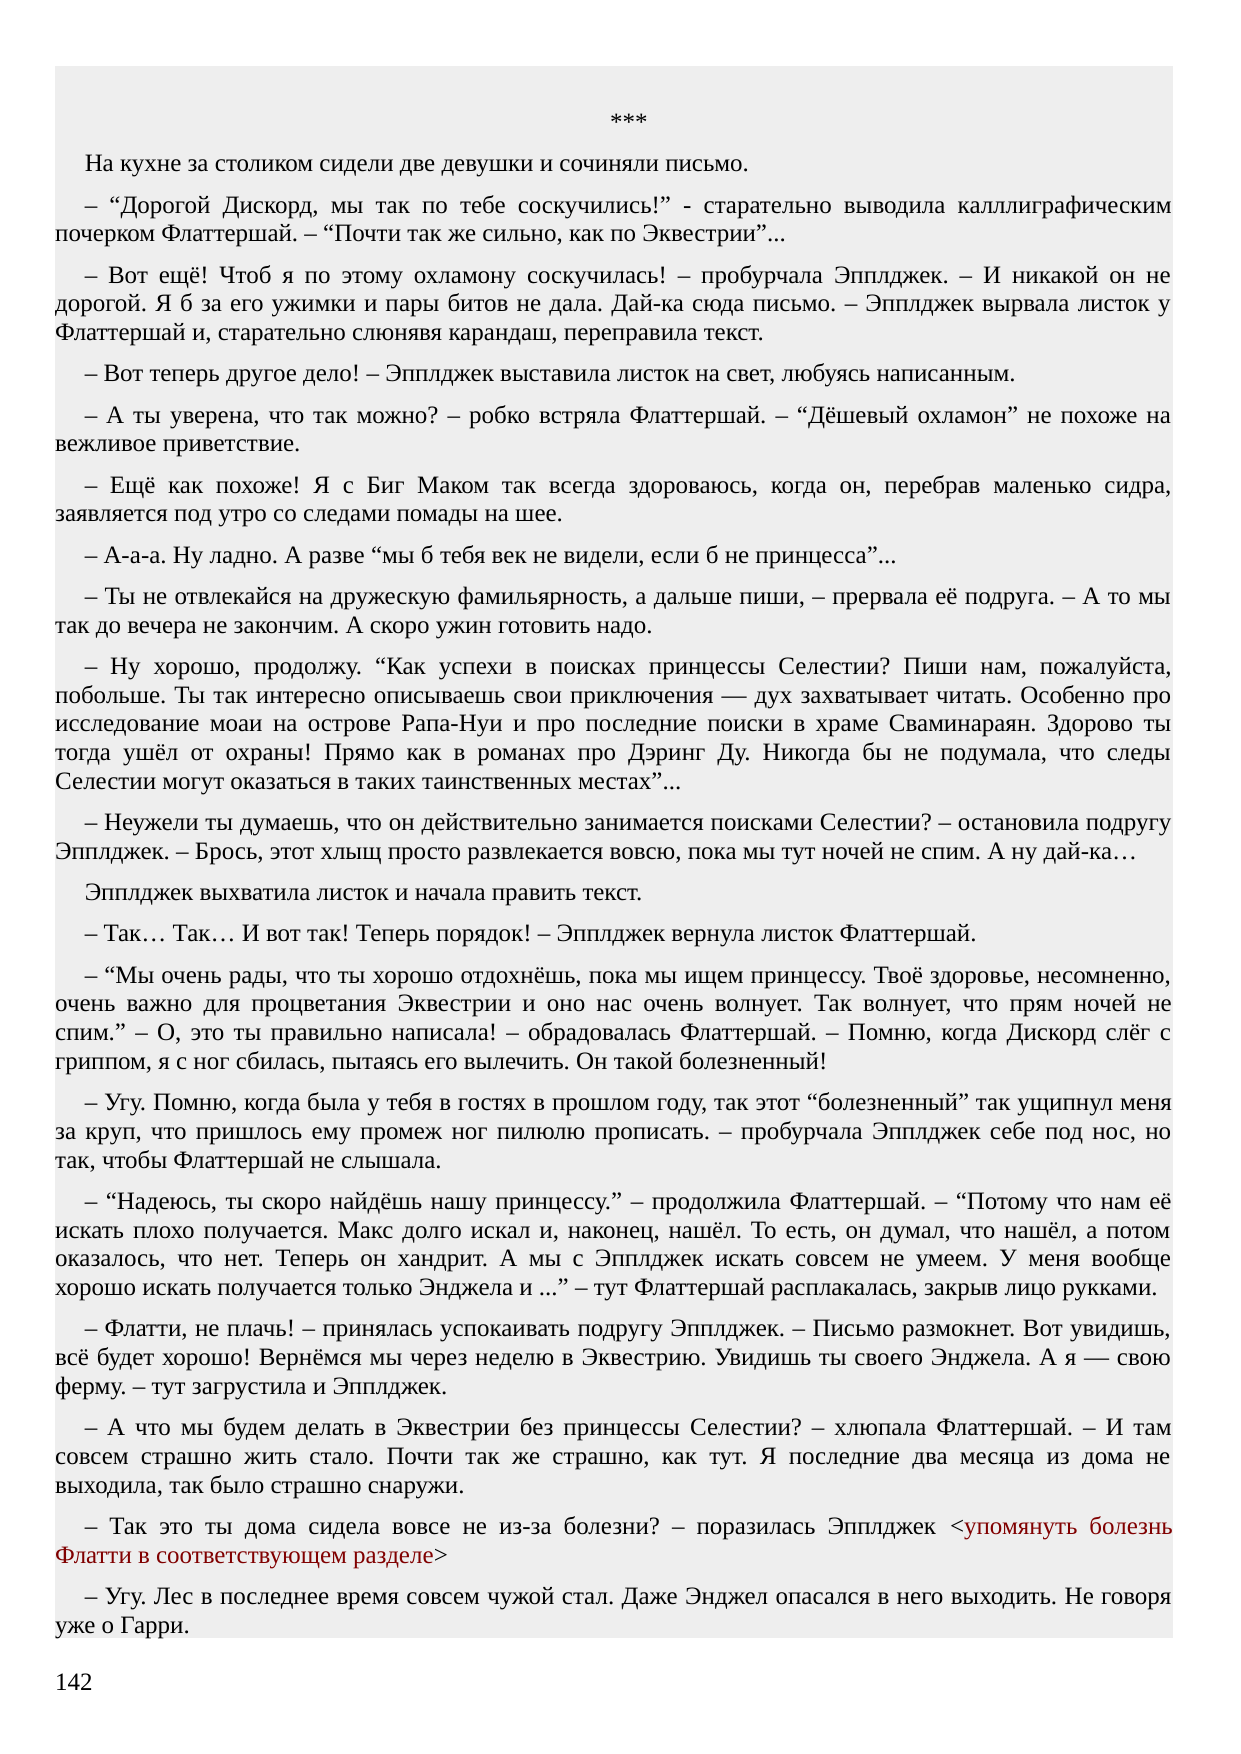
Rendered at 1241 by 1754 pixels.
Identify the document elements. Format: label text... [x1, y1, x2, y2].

text – Угу. Помню, когда была у тебя в гостях в прошлом году, так этот “болезненный” так ущипнул меня за круп, что пришлось ему промеж ног пилюлю прописать. – пробурчала Эпплджек себе под нос, но так, чтобы Флаттершай не слышала. [55, 1087, 1173, 1173]
text – Ещё как похоже! Я с Биг Маком так всегда здороваюсь, когда он, перебрав маленько сидра, заявляется под утро со следами помады на шее. [55, 470, 1173, 527]
text – Угу. Лес в последнее время совсем чужой стал. Даже Энджел опасался в него выходить. Не говоря уже о Гарри. [55, 1581, 1173, 1638]
text На кухне за столиком сидели две девушки и сочиняли письмо. [55, 148, 1173, 177]
text – Неужели ты думаешь, что он действительно занимается поисками Селестии? – остановила подругу Эпплджек. – Брось, этот хлыщ просто развлекается вовсю, пока мы тут ночей не спим. А ну дай-ка… [55, 807, 1173, 865]
text – “Мы очень рады, что ты хорошо отдохнёшь, пока мы ищем принцессу. Твоё здоровье, несомненно, очень важно для процветания Эквестрии и оно нас очень волнует. Так волнует, что прям ночей не спим.” – О, это ты правильно написала! – обрадовалась Флаттершай. – Помню, когда Дискорд слёг с гриппом, я с ног сбилась, пытаясь его вылечить. Он такой болезненный! [55, 960, 1173, 1075]
text – Вот ещё! Чтоб я по этому охламону соскучилась! – пробурчала Эпплджек. – И никакой он не дорогой. Я б за его ужимки и пары битов не дала. Дай-ка сюда письмо. – Эпплджек вырвала листок у Флаттершай и, старательно слюнявя карандаш, переправила текст. [55, 260, 1173, 346]
text – Ну хорошо, продолжу. “Как успехи в поисках принцессы Селестии? Пиши нам, пожалуйста, побольше. Ты так интересно описываешь свои приключения — дух захватывает читать. Особенно про исследование моаи на острове Рапа-Нуи и про последние поиски в храме Сваминараян. Здорово ты тогда ушёл от охраны! Прямо как в романах про Дэринг Ду. Никогда бы не подумала, что следы Селестии могут оказаться в таких таинственных местах”... [55, 651, 1173, 795]
text Эпплджек выхватила листок и начала править текст. [55, 877, 1173, 906]
text – А ты уверена, что так можно? – робко встряла Флаттершай. – “Дёшевый охламон” не похоже на вежливое приветствие. [55, 400, 1173, 457]
text – Так это ты дома сидела вовсе не из-за болезни? – поразилась Эпплджек <упомянуть болезнь Флатти в соответствующем разделе> [55, 1511, 1173, 1568]
text – “Дорогой Дискорд, мы так по тебе соскучились!” - старательно выводила калллиграфическим почерком Флаттершай. – “Почти так же сильно, как по Эквестрии”... [55, 190, 1173, 247]
text – Вот теперь другое дело! – Эпплджек выставила листок на свет, любуясь написанным. [55, 358, 1173, 387]
text – А-а-а. Ну ладно. А разве “мы б тебя век не видели, если б не принцесса”... [55, 540, 1173, 568]
text – А что мы будем делать в Эквестрии без принцессы Селестии? – хлюпала Флаттершай. – И там совсем страшно жить стало. Почти так же страшно, как тут. Я последние два месяца из дома не выходила, так было страшно снаружи. [55, 1412, 1173, 1498]
text *** [55, 107, 1173, 136]
text – Так… Так… И вот так! Теперь порядок! – Эпплджек вернула листок Флаттершай. [55, 918, 1173, 947]
text – Флатти, не плачь! – принялась успокаивать подругу Эпплджек. – Письмо размокнет. Вот увидишь, всё будет хорошо! Вернёмся мы через неделю в Эквестрию. Увидишь ты своего Энджела. А я — свою ферму. – тут загрустила и Эпплджек. [55, 1313, 1173, 1400]
text – “Надеюсь, ты скоро найдёшь нашу принцессу.” – продолжила Флаттершай. – “Потому что нам её искать плохо получается. Макс долго искал и, наконец, нашёл. То есть, он думал, что нашёл, а потом оказалось, что нет. Теперь он хандрит. А мы с Эпплджек искать совсем не умеем. У меня вообще хорошо искать получается только Энджела и ...” – тут Флаттершай расплакалась, закрыв лицо рукками. [55, 1186, 1173, 1301]
text – Ты не отвлекайся на дружескую фамильярность, а дальше пиши, – прервала её подруга. – А то мы так до вечера не закончим. А скоро ужин готовить надо. [55, 581, 1173, 638]
